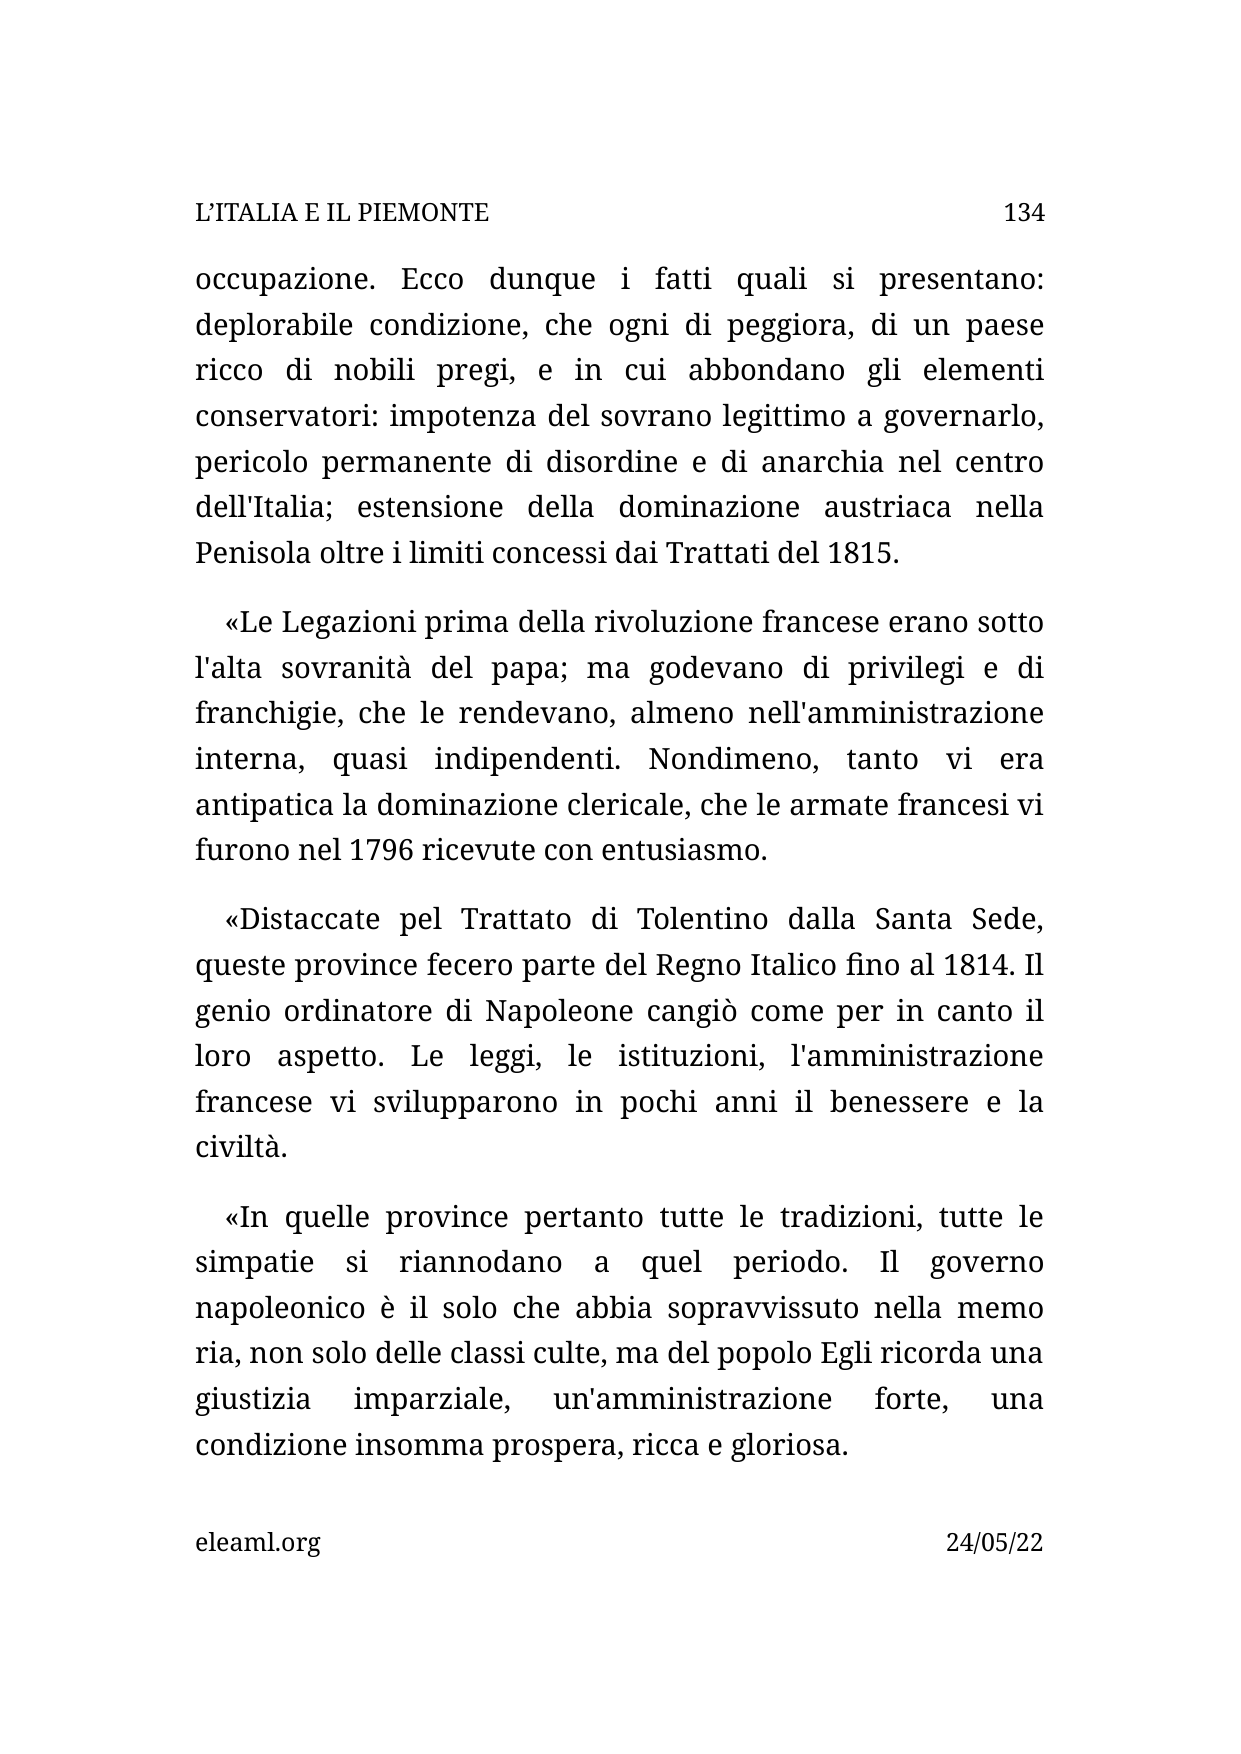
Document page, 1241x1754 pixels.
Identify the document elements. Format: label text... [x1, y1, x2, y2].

text occupazione. Ecco dunque i fatti quali si presentano: deplorabile condizione, che ogni di peggiora, di un paese ricco di nobili pregi, e in cui abbondano gli elementi conservatori: impotenza del sovrano legittimo a governarlo, pericolo permanente di disordine e di anarchia nel centro dell'Italia; estensione della dominazione austriaca nella Penisola oltre i limiti concessi dai Trattati del 1815. [195, 258, 1045, 572]
text «Le Legazioni prima della rivoluzione francese erano sotto l'alta sovranità del papa; ma godevano di privilegi e di franchigie, che le rendevano, almeno nell'amministrazione interna, quasi indipendenti. Nondimeno, tanto vi era antipatica la dominazione clericale, che le armate francesi vi furono nel 1796 ricevute con entusiasmo. [195, 601, 1045, 869]
text «In quelle province pertanto tutte le tradizioni, tutte le simpatie si riannodano a quel periodo. Il governo napoleonico è il solo che abbia sopravvissuto nella memo ria, non solo delle classi culte, ma del popolo Egli ricorda una giustizia imparziale, un'amministrazione forte, una condizione insomma prospera, ricca e gloriosa. [195, 1196, 1045, 1464]
text «Distaccate pel Trattato di Tolentino dalla Santa Sede, queste province fecero parte del Regno Italico fino al 1814. Il genio ordinatore di Napoleone cangiò come per in canto il loro aspetto. Le leggi, le istituzioni, l'amministrazione francese vi svilupparono in pochi anni il benessere e la civiltà. [195, 899, 1045, 1166]
